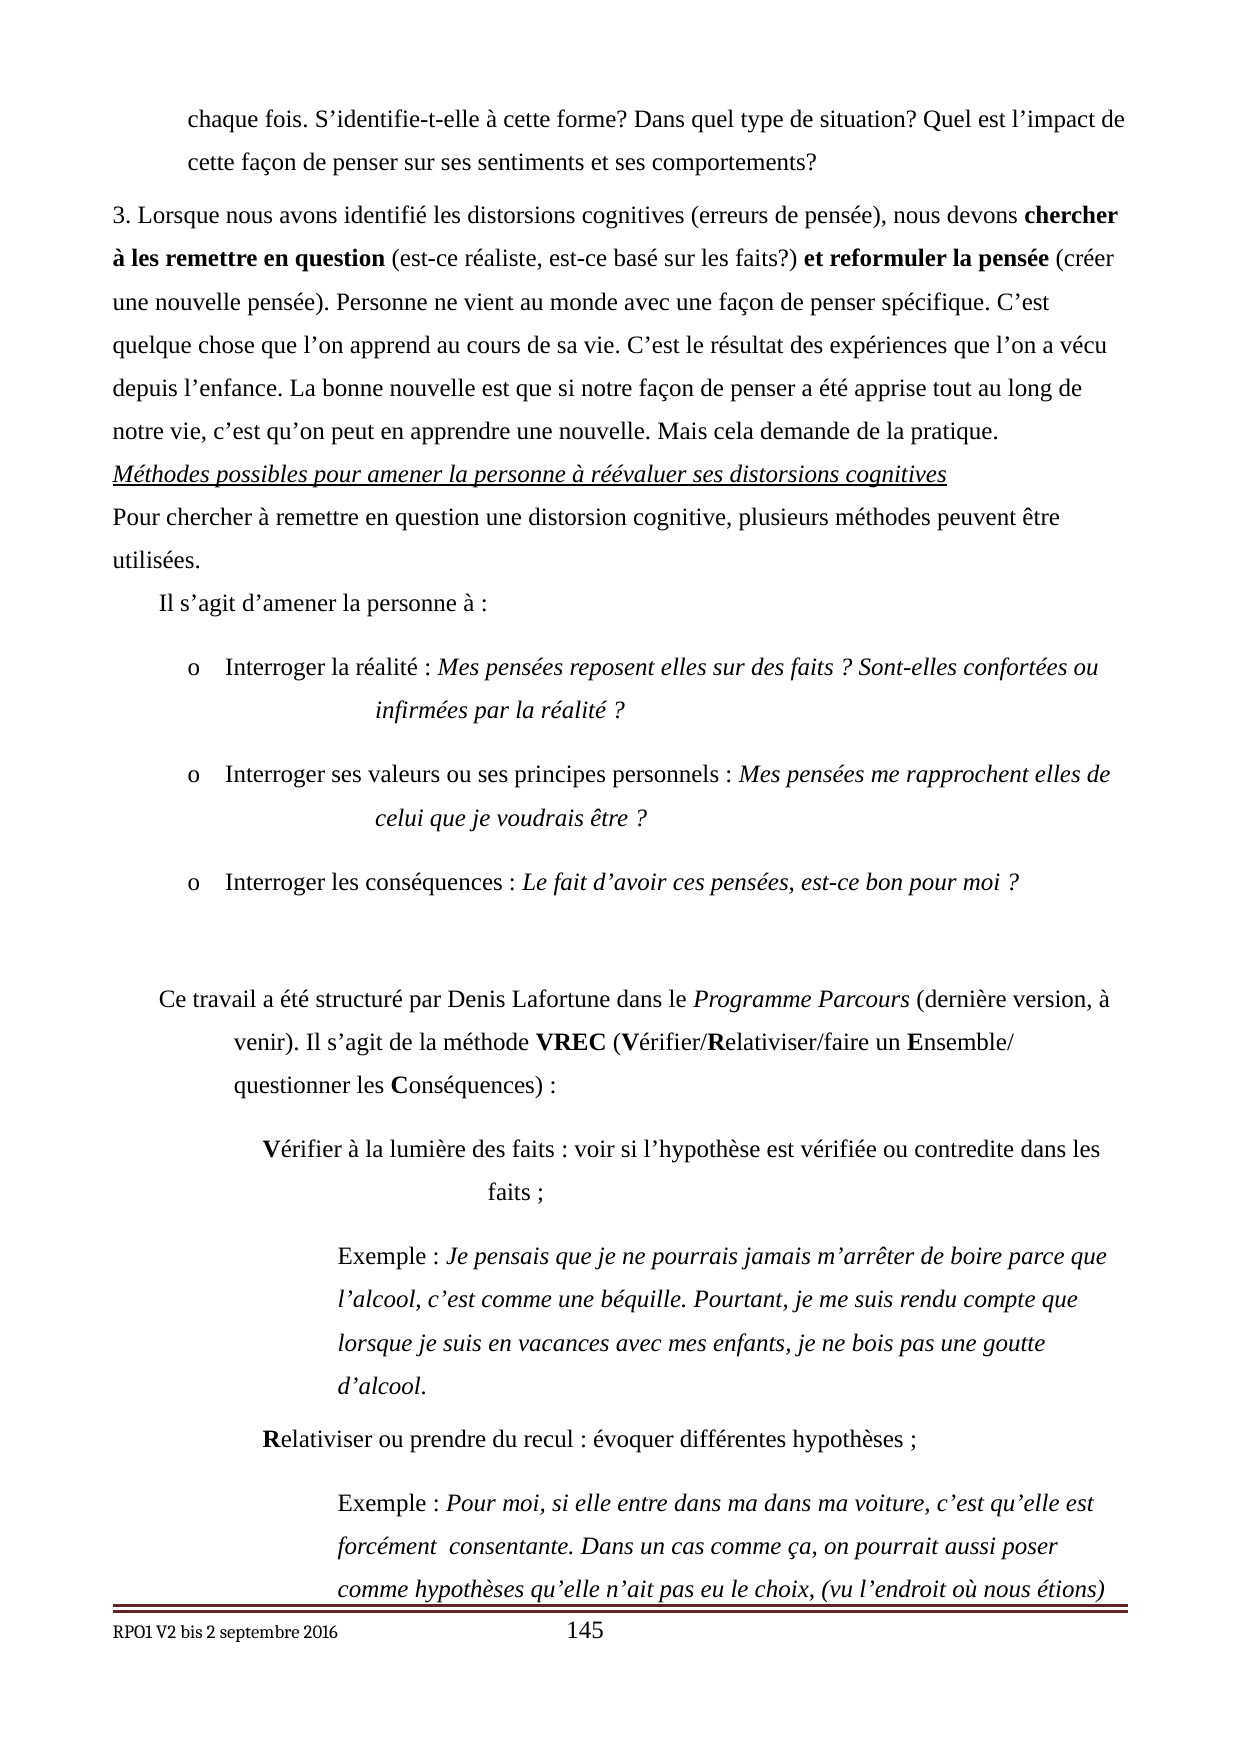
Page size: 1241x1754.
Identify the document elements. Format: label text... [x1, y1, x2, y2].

list Interroger la réalité : Mes pensées reposent elles sur des faits ? Sont-elles confortées ou infirmées par la réalité ? [187, 652, 1128, 724]
list Interroger les conséquences : Le fait d’avoir ces pensées, est-ce bon pour moi ? [187, 867, 1128, 895]
text Exemple : Pour moi, si elle entre dans ma dans ma voiture, c’est qu’elle est forcément consentante. Dans un cas comme ça, on pourrait aussi poser comme hypothèses qu’elle n’ait pas eu le choix, (vu l’endroit où nous étions) [337, 1488, 1128, 1603]
text Exemple : Je pensais que je ne pourrais jamais m’arrêter de boire parce que l’alcool, c’est comme une béquille. Pourtant, je me suis rendu compte que lorsque je suis en vacances avec mes enfants, je ne bois pas une goutte d’alcool. [337, 1241, 1128, 1399]
list Vérifier à la lumière des faits : voir si l’hypothèse est vérifiée ou contredite dans les faits ; [225, 1134, 1128, 1206]
text Pour chercher à remettre en question une distorsion cognitive, plusieurs méthodes peuvent être utilisées. [112, 502, 1128, 574]
list Interroger ses valeurs ou ses principes personnels : Mes pensées me rapprochent elles de celui que je voudrais être ? [187, 759, 1128, 831]
list Relativiser ou prendre du recul : évoquer différentes hypothèses ; [225, 1424, 1128, 1453]
list Ce travail a été structuré par Denis Lafortune dans le Programme Parcours (dernière version, à venir). Il s’agit de la méthode VREC (Vérifier/Relativiser/faire un Ensemble/ questionner les Conséquences) : [121, 984, 1128, 1099]
list Il s’agit d’amener la personne à : [121, 588, 1128, 617]
text Méthodes possibles pour amener la personne à réévaluer ses distorsions cognitives [112, 459, 1128, 488]
text 3. Lorsque nous avons identifié les distorsions cognitives (erreurs de pensée), nous devons chercher à les remettre en question (est-ce réaliste, est-ce basé sur les faits?) et reformuler la pensée (créer une nouvelle pensée). Personne ne vient au monde avec une façon de penser spécifique. C’est quelque chose que l’on apprend au cours de sa vie. C’est le résultat des expériences que l’on a vécu depuis l’enfance. La bonne nouvelle est que si notre façon de penser a été apprise tout au long de notre vie, c’est qu’on peut en apprendre une nouvelle. Mais cela demande de la pratique. [112, 200, 1128, 445]
text chaque fois. S’identifie-t-elle à cette forme? Dans quel type de situation? Quel est l’impact de cette façon de penser sur ses sentiments et ses comportements? [187, 104, 1128, 176]
